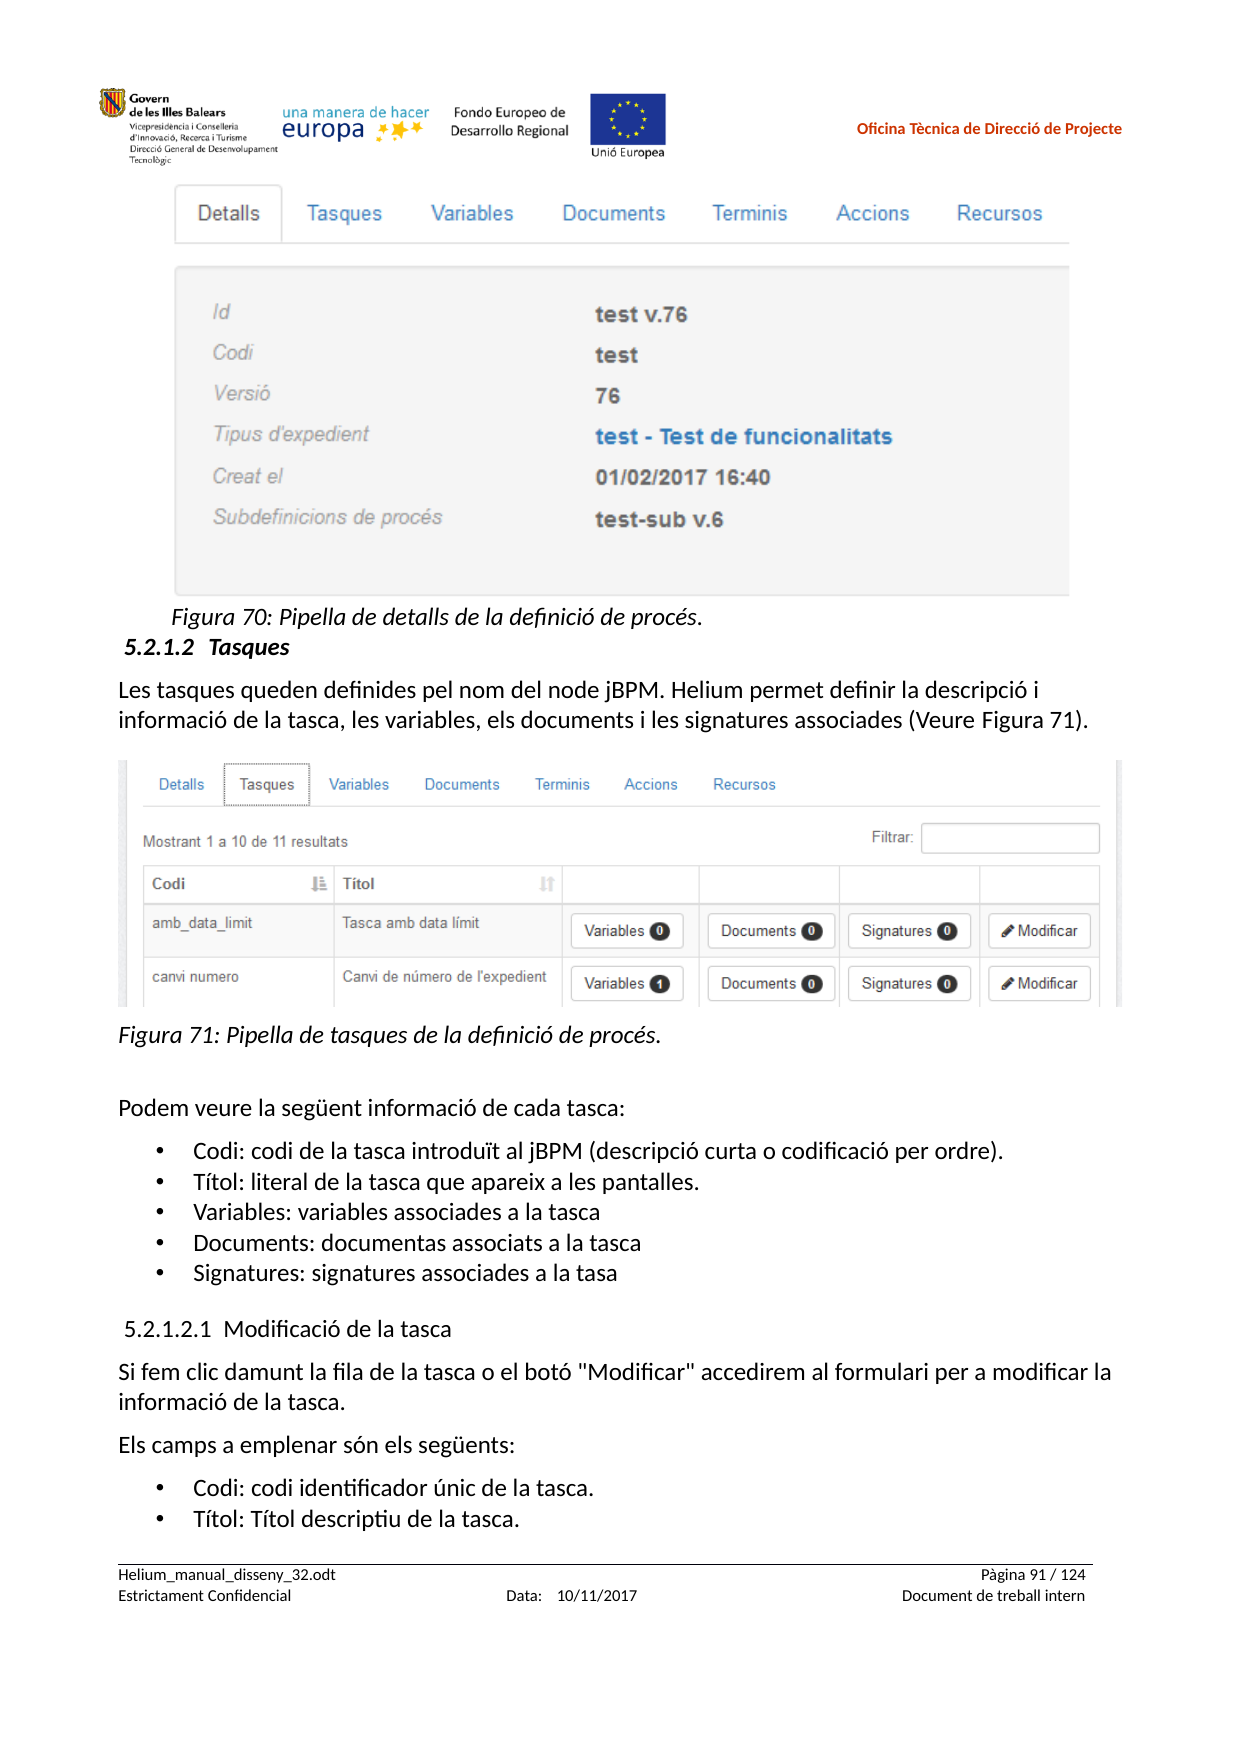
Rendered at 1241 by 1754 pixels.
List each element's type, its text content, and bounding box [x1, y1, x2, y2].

text Si fem clic damunt la fila de la tasca o el botó "Modificar" accedirem al formulari per a modificar la informació de la tasca. [118, 1356, 1122, 1417]
picture [171, 180, 1070, 601]
subtitle Modificació de la tasca [118, 1313, 1122, 1343]
list Documents: documentas associats a la tasca [156, 1227, 1122, 1257]
subtitle Tasques [118, 168, 1122, 662]
list Codi: codi identificador únic de la tasca. [156, 1472, 1122, 1503]
text Figura 71: Pipella de tasques de la definició de procés. [118, 1007, 1122, 1049]
list Títol: literal de la tasca que apareix a les pantalles. [156, 1166, 1122, 1196]
list Signatures: signatures associades a la tasa [156, 1257, 1122, 1288]
picture [99, 87, 668, 166]
list Codi: codi de la tasca introduït al jBPM (descripció curta o codificació per ordre). [156, 1135, 1122, 1166]
picture [118, 760, 1123, 1007]
text Els camps a emplenar són els següents: [118, 1429, 1122, 1460]
text Les tasques queden definides pel nom del node jBPM. Helium permet definir la descripció i informació de la tasca, les variables, els documents i les signatures associades (Veure Figura 71). [118, 674, 1122, 735]
text Podem veure la següent informació de cada tasca: [118, 1092, 1122, 1123]
text Figura 70: Pipella de detalls de la definició de procés. [171, 601, 1069, 631]
list Variables: variables associades a la tasca [156, 1196, 1122, 1227]
list Títol: Títol descriptiu de la tasca. [156, 1503, 1122, 1533]
